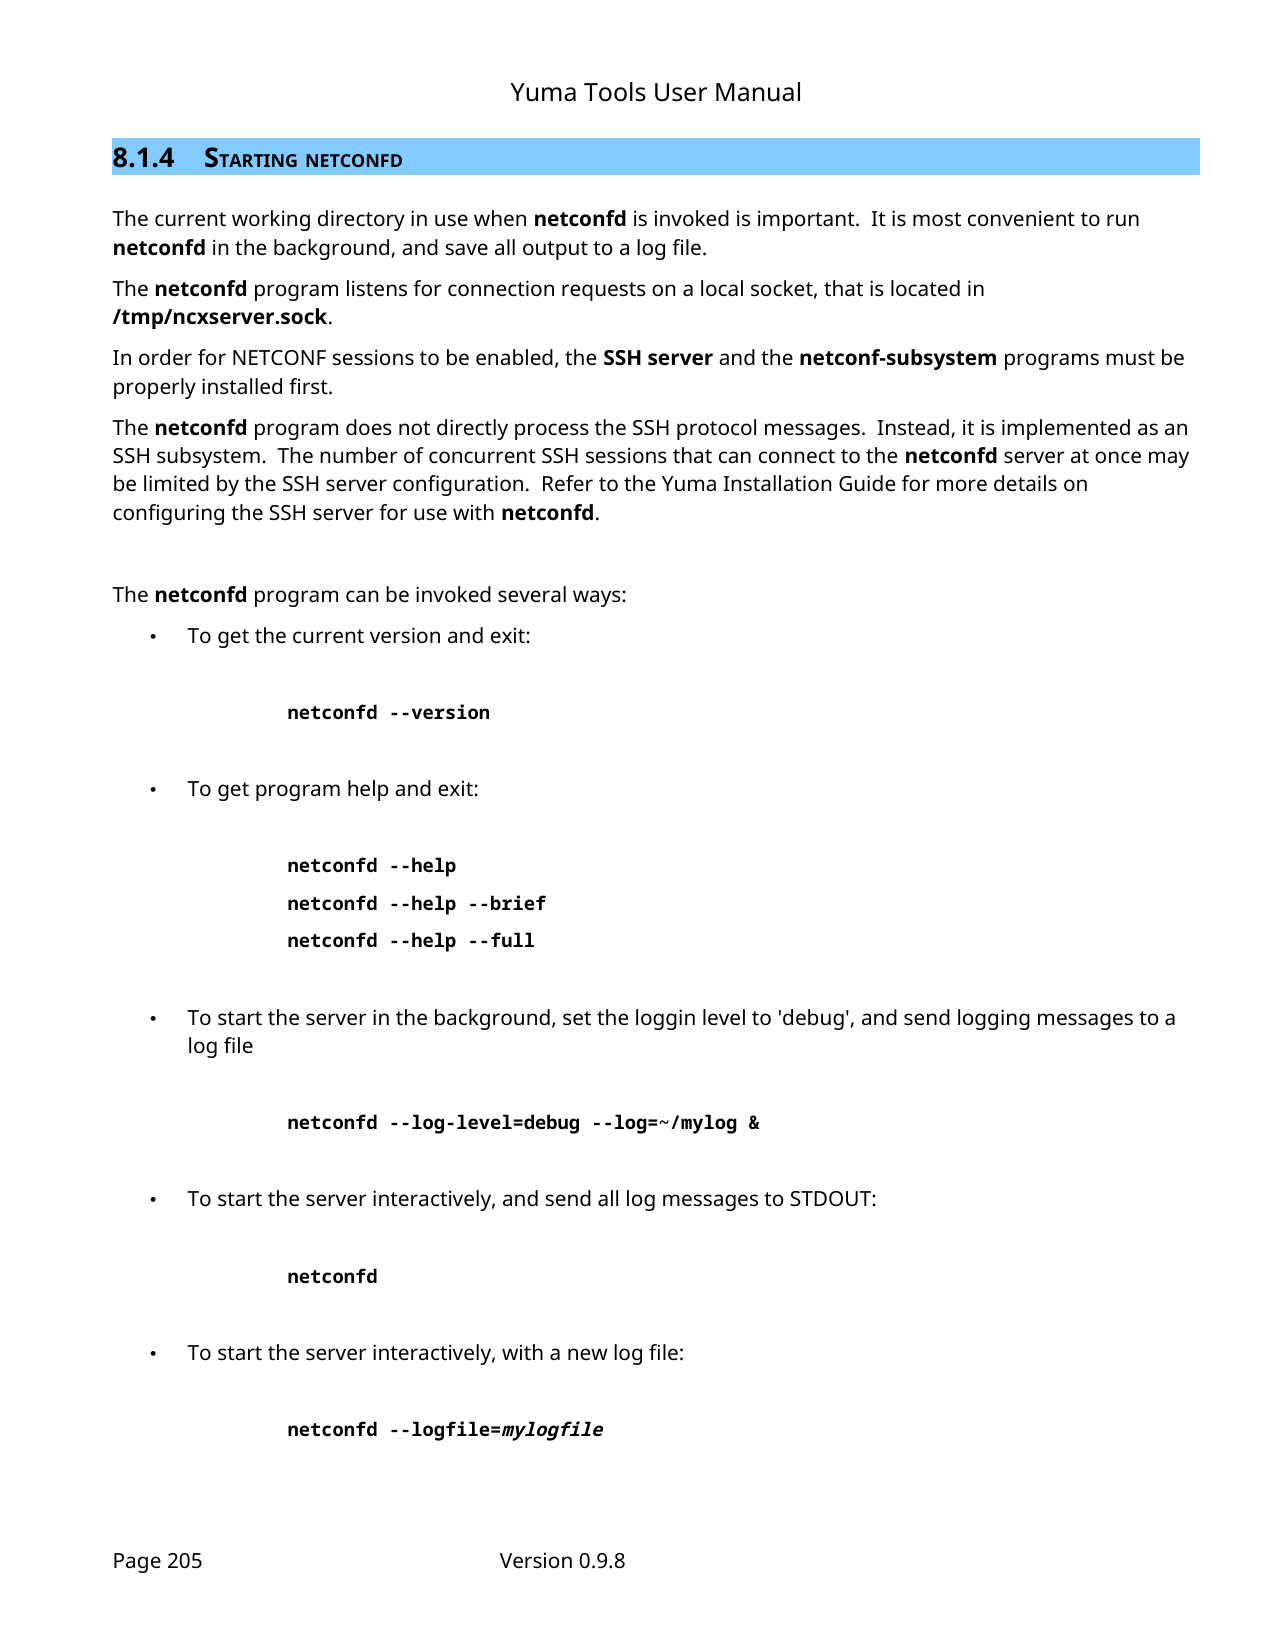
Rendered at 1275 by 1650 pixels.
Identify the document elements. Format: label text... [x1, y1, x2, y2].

list To start the server in the background, set the loggin level to 'debug', and send logging messages to a log file [150, 1003, 1200, 1059]
list To get the current version and exit: [150, 621, 1200, 649]
text netconfd --help [139, 853, 1200, 878]
subtitle Starting netconfd [112, 138, 1200, 175]
text netconfd --logfile=mylogfile [139, 1416, 1200, 1442]
text netconfd --help --full [139, 928, 1200, 953]
text The netconfd program listens for connection requests on a local socket, that is located in /tmp/ncxserver.sock. [112, 274, 1200, 331]
text In order for NETCONF sessions to be enabled, the SSH server and the netconf-subsystem programs must be properly installed first. [112, 343, 1200, 400]
text The current working directory in use when netconfd is invoked is important. It is most convenient to run netconfd in the background, and save all output to a log file. [112, 204, 1200, 261]
text netconfd [139, 1263, 1200, 1288]
text netconfd --version [139, 699, 1200, 725]
text The netconfd program can be invoked several ways: [112, 580, 1200, 608]
list To start the server interactively, with a new log file: [150, 1338, 1200, 1366]
list To start the server interactively, and send all log messages to STDOUT: [150, 1184, 1200, 1213]
text The netconfd program does not directly process the SSH protocol messages. Instead, it is implemented as an SSH subsystem. The number of concurrent SSH sessions that can connect to the netconfd server at once may be limited by the SSH server configuration. Refer to the Yuma Installation Guide for more details on configuring the SSH server for use with netconfd. [112, 413, 1200, 526]
list To get program help and exit: [150, 774, 1200, 803]
text netconfd --log-level=debug --log=~/mylog & [139, 1109, 1200, 1135]
text netconfd --help --brief [139, 890, 1200, 916]
